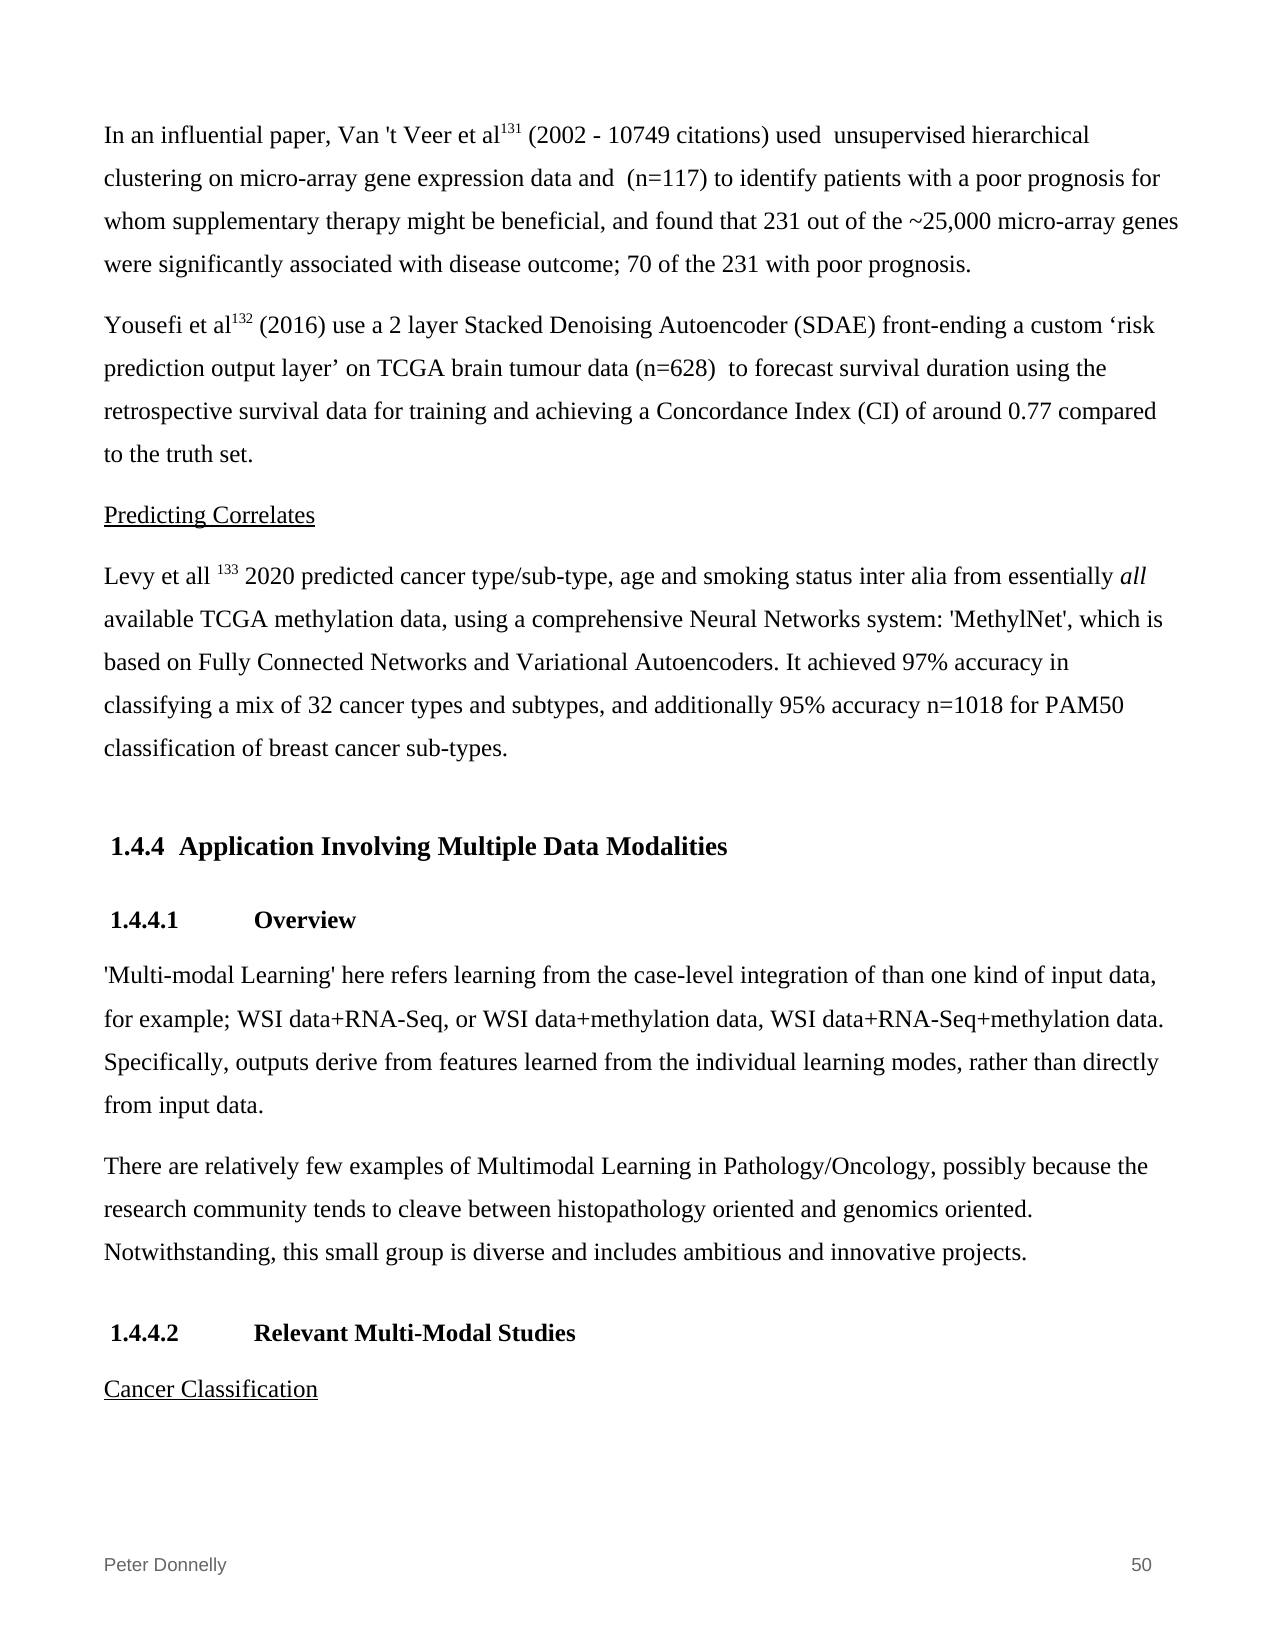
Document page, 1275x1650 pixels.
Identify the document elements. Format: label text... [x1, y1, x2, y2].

text Yousefi et al (2016) use a 2 layer Stacked Denoising Autoencoder (SDAE) front-ending a custom ‘risk prediction output layer’ on TCGA brain tumour data (n=628) to forecast survival duration using the retrospective survival data for training and achieving a Concordance Index (CI) of around 0.77 compared to the truth set. [103, 310, 1181, 468]
subtitle Overview [103, 905, 1181, 934]
text Levy et all 2020 predicted cancer type/sub-type, age and smoking status inter alia from essentially all available TCGA methylation data, using a comprehensive Neural Networks system: 'MethylNet', which is based on Fully Connected Networks and Variational Autoencoders. It achieved 97% accuracy in classifying a mix of 32 cancer types and subtypes, and additionally 95% accuracy n=1018 for PAM50 classification of breast cancer sub-types. [103, 561, 1181, 762]
text Predicting Correlates [103, 500, 1181, 529]
subtitle Application Involving Multiple Data Modalities [103, 830, 1181, 861]
text In an influential paper, Van 't Veer et al (2002 - 10749 citations) used unsupervised hierarchical clustering on micro-array gene expression data and (n=117) to identify patients with a poor prognosis for whom supplementary therapy might be beneficial, and found that 231 out of the ~25,000 micro-array genes were significantly associated with disease outcome; 70 of the 231 with poor prognosis. [103, 120, 1181, 278]
text There are relatively few examples of Multimodal Learning in Pathology/Oncology, possibly because the research community tends to cleave between histopathology oriented and genomics oriented. Notwithstanding, this small group is diverse and includes ambitious and innovative projects. [103, 1151, 1181, 1266]
text 'Multi-modal Learning' here refers learning from the case-level integration of than one kind of input data, for example; WSI data+RNA-Seq, or WSI data+methylation data, WSI data+RNA-Seq+methylation data. Specifically, outputs derive from features learned from the individual learning modes, rather than directly from input data. [103, 961, 1181, 1119]
text Cancer Classification [103, 1374, 1181, 1402]
subtitle Relevant Multi-Modal Studies [103, 1318, 1181, 1347]
